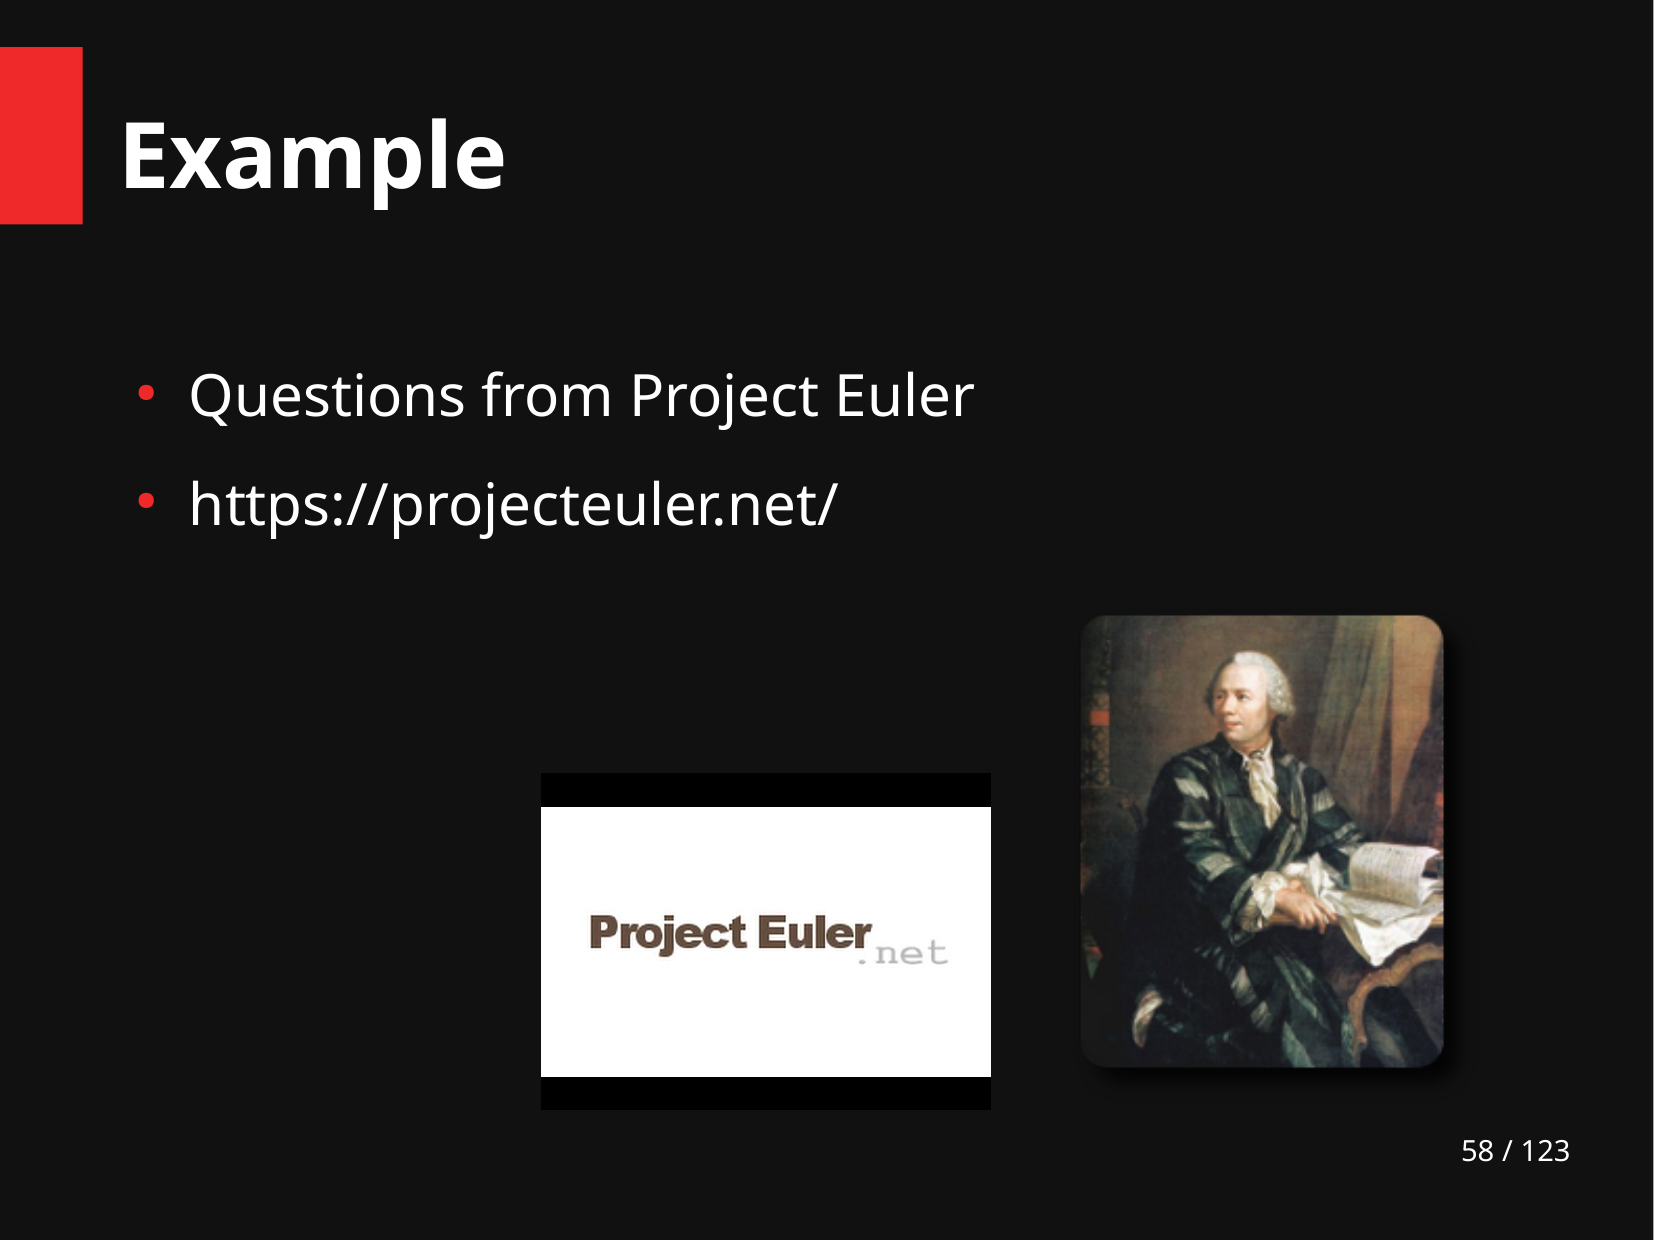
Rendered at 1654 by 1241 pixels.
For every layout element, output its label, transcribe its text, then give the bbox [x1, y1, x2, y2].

picture [541, 773, 991, 1111]
title Example [118, 49, 1571, 257]
picture [1068, 603, 1486, 1111]
list Questions from Project Euler https://projecteuler.net/ [118, 354, 1536, 1074]
